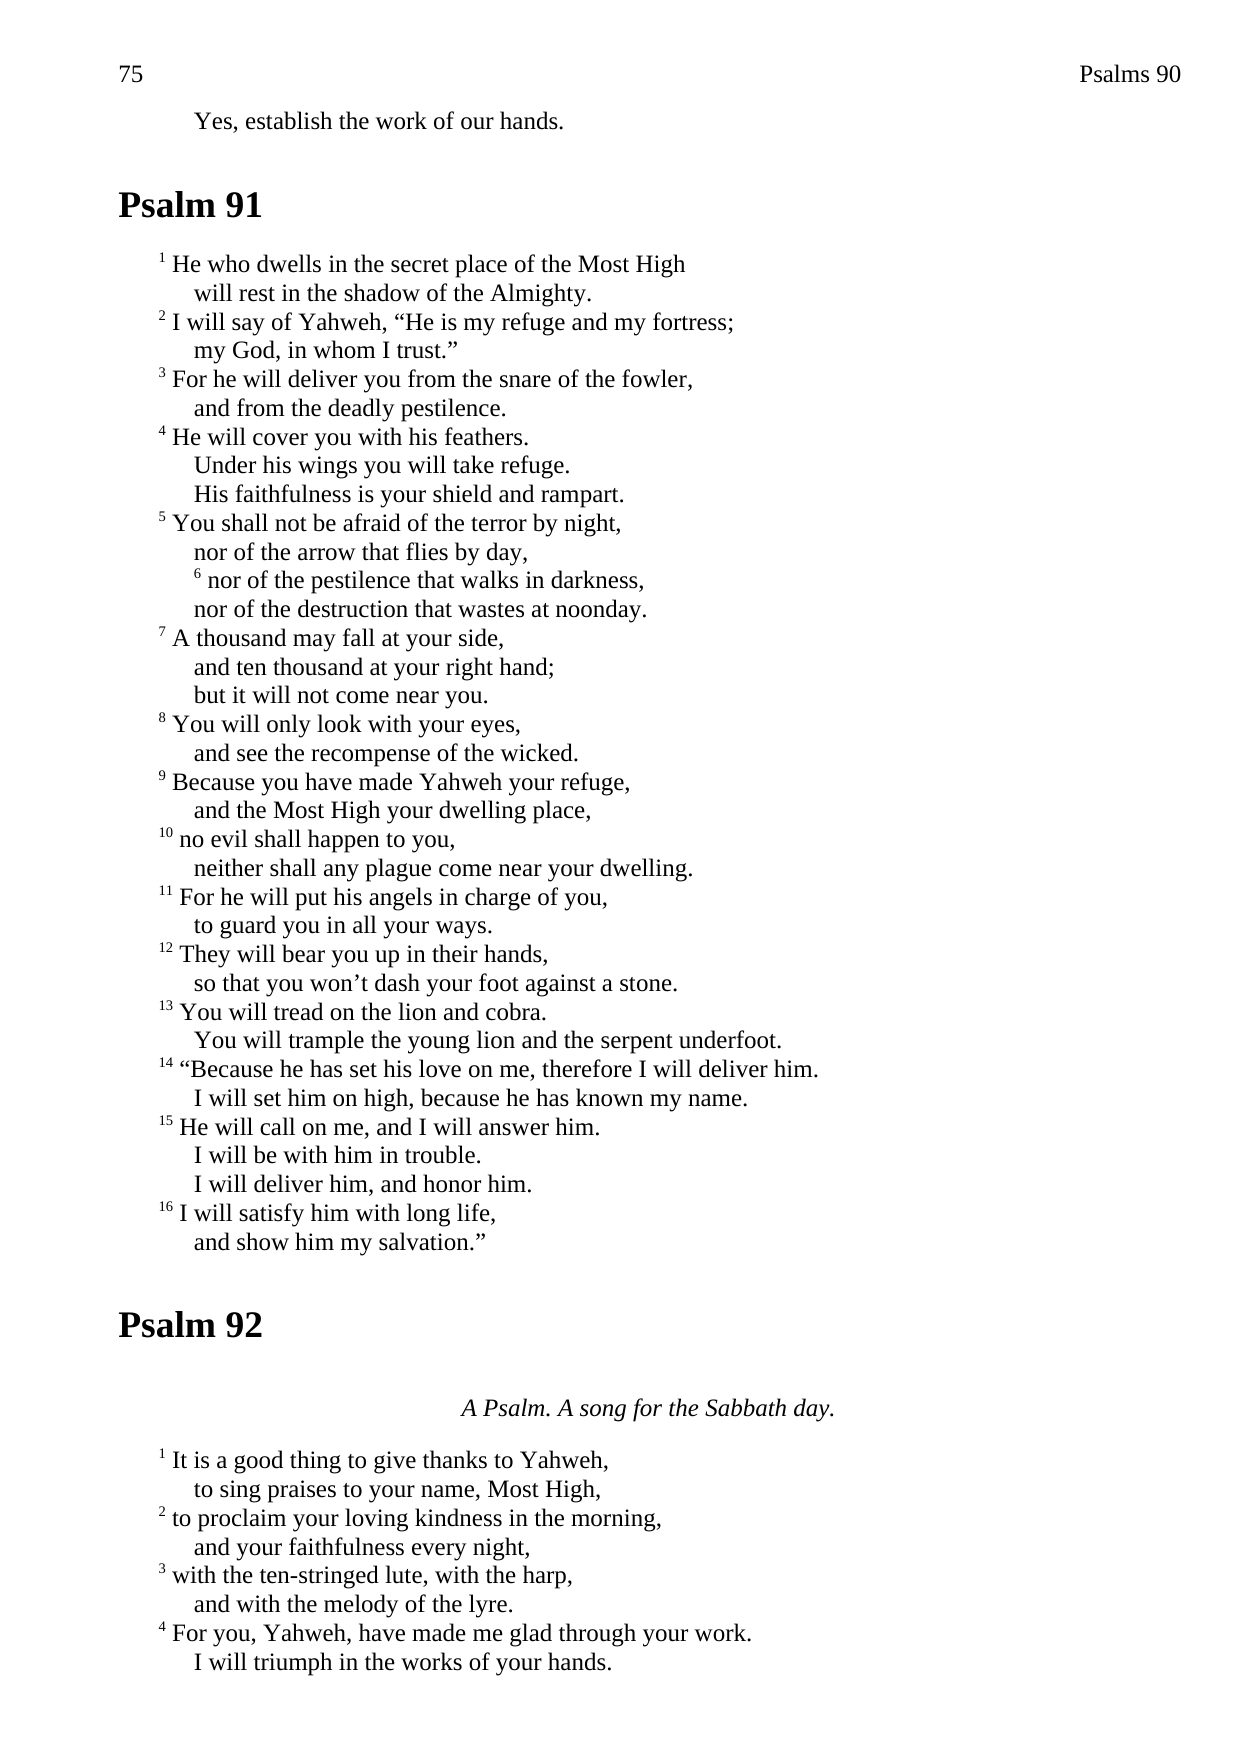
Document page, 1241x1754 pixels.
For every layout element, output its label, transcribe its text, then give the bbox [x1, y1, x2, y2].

text 5 You shall not be afraid of the terror by night, [158, 508, 1181, 537]
text Yes, establish the work of our hands. [194, 106, 1181, 135]
text 6 nor of the pestilence that walks in darkness, [194, 565, 1181, 594]
text and ten thousand at your right hand; [194, 652, 1181, 680]
text neither shall any plague come near your dwelling. [194, 853, 1181, 882]
text Psalm 92 [118, 1303, 1181, 1346]
text 7 A thousand may fall at your side, [158, 623, 1181, 652]
text 9 Because you have made Yahweh your refuge, [158, 767, 1181, 795]
text You will trample the young lion and the serpent underfoot. [194, 1025, 1181, 1054]
text Psalm 91 [118, 182, 1181, 225]
text to sing praises to your name, Most High, [194, 1474, 1181, 1503]
text nor of the destruction that wastes at noonday. [194, 594, 1181, 623]
text nor of the arrow that flies by day, [194, 537, 1181, 565]
text 1 It is a good thing to give thanks to Yahweh, [158, 1445, 1181, 1474]
text 3 For he will deliver you from the snare of the fowler, [158, 364, 1181, 393]
text will rest in the shadow of the Almighty. [194, 278, 1181, 307]
text and with the melody of the lyre. [194, 1589, 1181, 1618]
text my God, in whom I trust.” [194, 335, 1181, 364]
text 16 I will satisfy him with long life, [158, 1198, 1181, 1227]
text 1 He who dwells in the secret place of the Most High [158, 249, 1181, 278]
text and your faithfulness every night, [194, 1532, 1181, 1560]
text so that you won’t dash your foot against a stone. [194, 968, 1181, 997]
text 4 He will cover you with his feathers. [158, 422, 1181, 450]
text I will be with him in trouble. [194, 1140, 1181, 1169]
text I will triumph in the works of your hands. [194, 1647, 1181, 1675]
text 14 “Because he has set his love on me, therefore I will deliver him. [158, 1054, 1181, 1083]
text 11 For he will put his angels in charge of you, [158, 882, 1181, 910]
text Under his wings you will take refuge. [194, 450, 1181, 479]
text 2 I will say of Yahweh, “He is my refuge and my fortress; [158, 307, 1181, 335]
text 4 For you, Yahweh, have made me glad through your work. [158, 1618, 1181, 1647]
text and show him my salvation.” [194, 1227, 1181, 1255]
text and from the deadly pestilence. [194, 393, 1181, 422]
text to guard you in all your ways. [194, 910, 1181, 939]
text His faithfulness is your shield and rampart. [194, 479, 1181, 508]
text 2 to proclaim your loving kindness in the morning, [158, 1503, 1181, 1532]
text I will deliver him, and honor him. [194, 1169, 1181, 1198]
text 15 He will call on me, and I will answer him. [158, 1112, 1181, 1140]
text and the Most High your dwelling place, [194, 795, 1181, 824]
text 8 You will only look with your eyes, [158, 709, 1181, 738]
text 12 They will bear you up in their hands, [158, 939, 1181, 968]
text but it will not come near you. [194, 680, 1181, 709]
text I will set him on high, because he has known my name. [194, 1083, 1181, 1112]
text A Psalm. A song for the Sabbath day. [118, 1393, 1181, 1422]
text 3 with the ten-stringed lute, with the harp, [158, 1560, 1181, 1589]
text 13 You will tread on the lion and cobra. [158, 997, 1181, 1025]
text and see the recompense of the wicked. [194, 738, 1181, 767]
text 10 no evil shall happen to you, [158, 824, 1181, 853]
